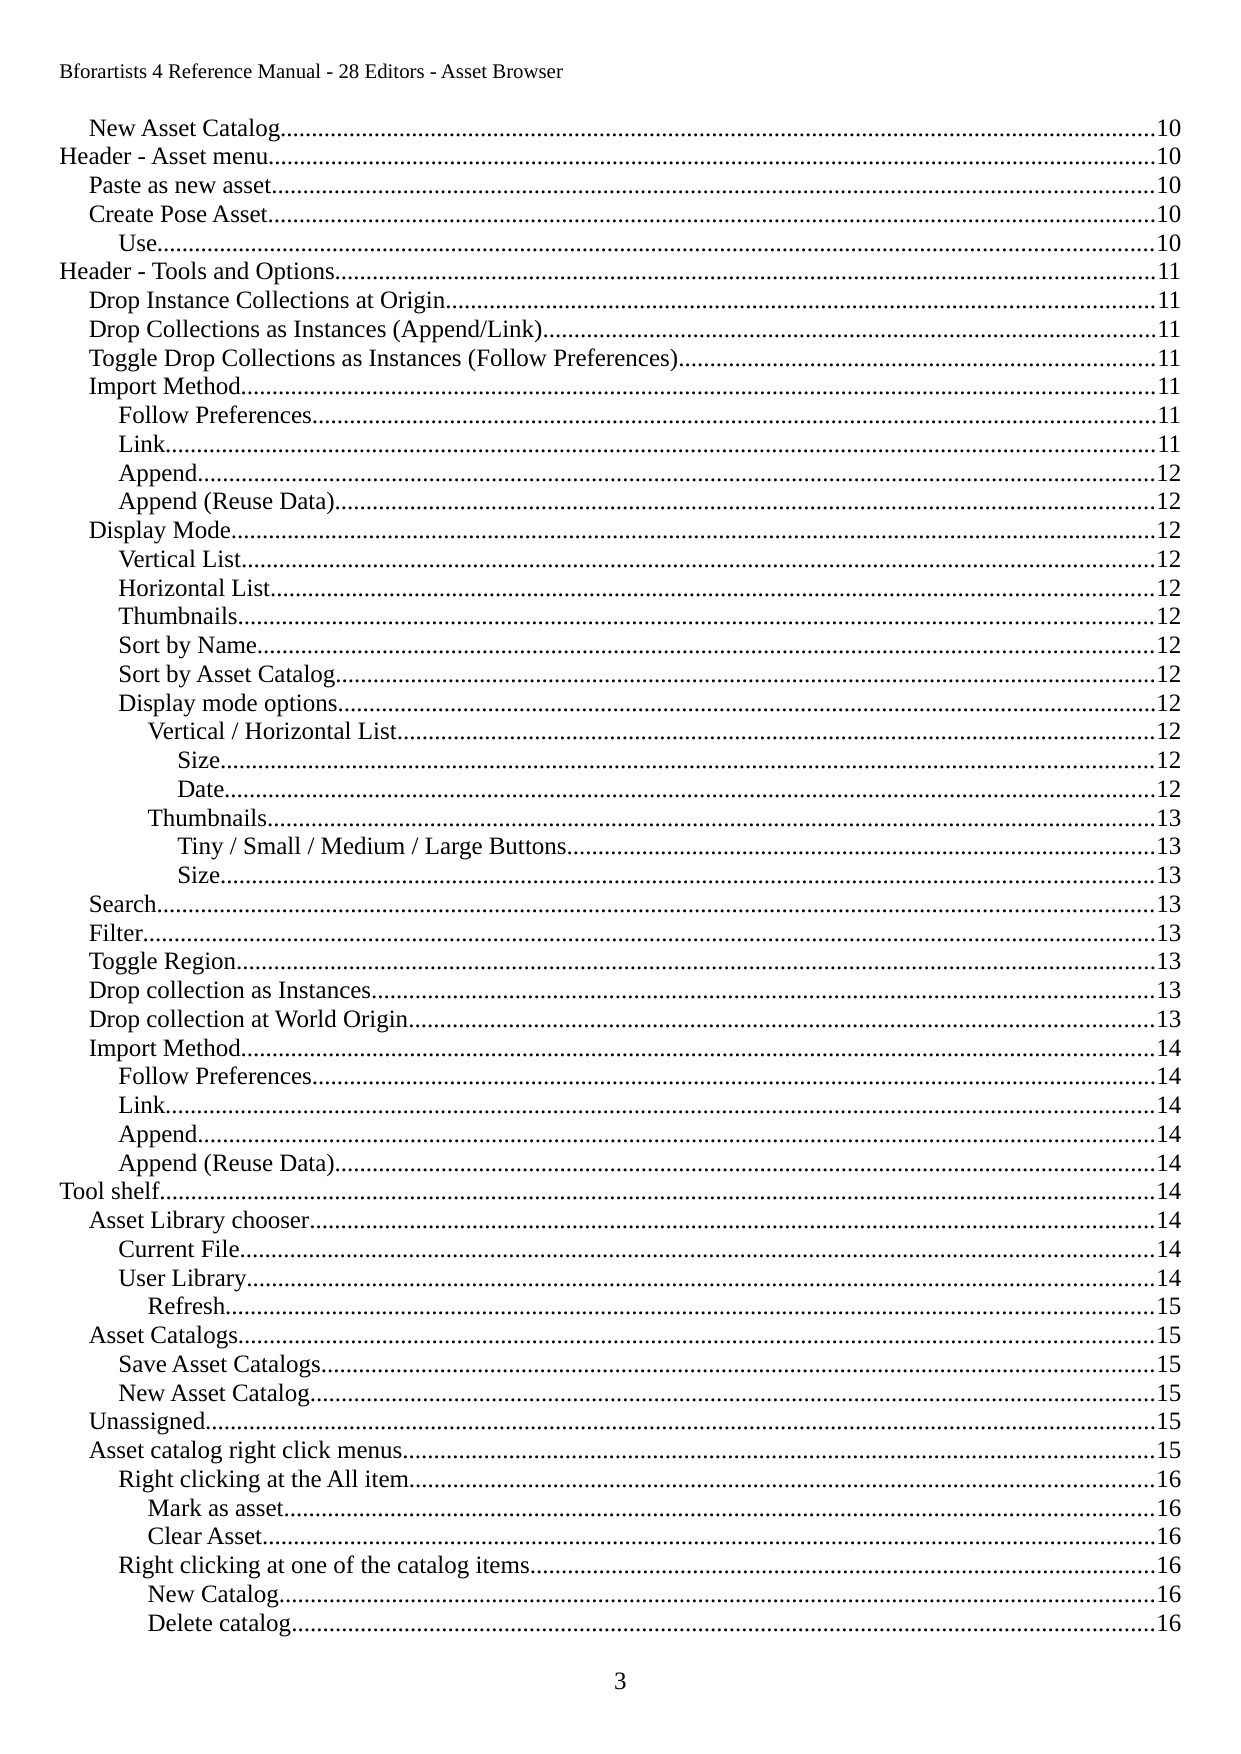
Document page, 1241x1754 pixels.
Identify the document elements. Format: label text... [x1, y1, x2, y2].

text Right clicking at one of the catalog items 16 [118, 1550, 1181, 1579]
text Horizontal List 12 [118, 573, 1181, 601]
text Drop Instance Collections at Origin 11 [88, 285, 1181, 314]
text Header - Tools and Options 11 [59, 256, 1181, 285]
text Vertical / Horizontal List 12 [147, 716, 1181, 745]
text New Catalog 16 [147, 1579, 1181, 1608]
text Display mode options 12 [118, 688, 1181, 716]
text Toggle Region 13 [88, 946, 1181, 975]
text Append 12 [118, 458, 1181, 486]
text Vertical List 12 [118, 544, 1181, 573]
text Create Pose Asset 10 [88, 199, 1181, 228]
text Header - Asset menu 10 [59, 141, 1181, 170]
text Date 12 [177, 774, 1181, 803]
text Drop Collections as Instances (Append/Link) 11 [88, 314, 1181, 343]
text Drop collection as Instances 13 [88, 975, 1181, 1004]
text Drop collection at World Origin 13 [88, 1004, 1181, 1033]
text User Library 14 [118, 1263, 1181, 1291]
text Clear Asset 16 [147, 1521, 1181, 1550]
text Import Method 11 [88, 371, 1181, 400]
text Tool shelf 14 [59, 1176, 1181, 1205]
text Thumbnails 13 [147, 803, 1181, 831]
text Size 12 [177, 745, 1181, 774]
text New Asset Catalog 10 [88, 113, 1181, 141]
text Mark as asset 16 [147, 1493, 1181, 1521]
text Link 14 [118, 1090, 1181, 1119]
text Thumbnails 12 [118, 601, 1181, 630]
text Use 10 [118, 228, 1181, 256]
text Search 13 [88, 889, 1181, 918]
text Refresh 15 [147, 1291, 1181, 1320]
text Toggle Drop Collections as Instances (Follow Preferences) 11 [88, 343, 1181, 371]
text New Asset Catalog 15 [118, 1378, 1181, 1406]
text Asset Library chooser 14 [88, 1205, 1181, 1234]
text Import Method 14 [88, 1033, 1181, 1061]
text Asset catalog right click menus 15 [88, 1435, 1181, 1464]
text Size 13 [177, 860, 1181, 889]
text Unassigned 15 [88, 1406, 1181, 1435]
text Display Mode 12 [88, 515, 1181, 544]
text Current File 14 [118, 1234, 1181, 1263]
text Append 14 [118, 1119, 1181, 1148]
text Follow Preferences 14 [118, 1061, 1181, 1090]
text Paste as new asset 10 [88, 170, 1181, 199]
text Link 11 [118, 429, 1181, 458]
text Sort by Name 12 [118, 630, 1181, 659]
text Append (Reuse Data) 14 [118, 1148, 1181, 1176]
text Tiny / Small / Medium / Large Buttons 13 [177, 831, 1181, 860]
text Right clicking at the All item 16 [118, 1464, 1181, 1493]
text Filter 13 [88, 918, 1181, 946]
text Sort by Asset Catalog 12 [118, 659, 1181, 688]
text Delete catalog 16 [147, 1608, 1181, 1636]
text Append (Reuse Data) 12 [118, 486, 1181, 515]
text Follow Preferences 11 [118, 400, 1181, 429]
text Save Asset Catalogs 15 [118, 1349, 1181, 1378]
text Asset Catalogs 15 [88, 1320, 1181, 1349]
